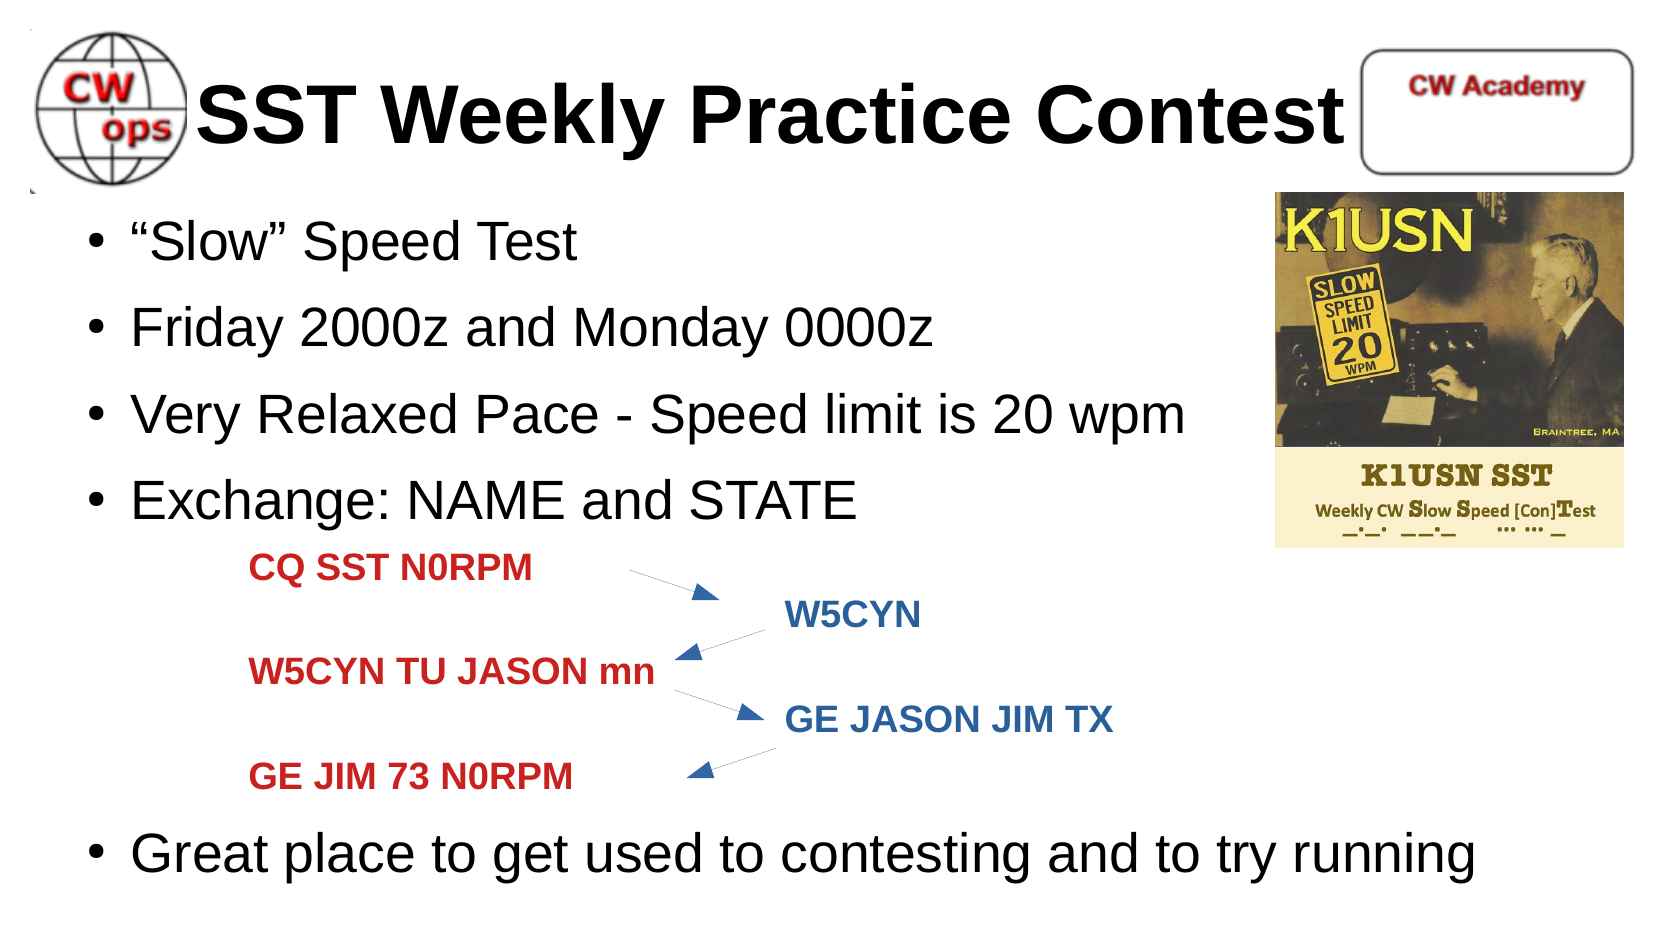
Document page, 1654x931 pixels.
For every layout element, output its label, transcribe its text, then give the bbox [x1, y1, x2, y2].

title SST Weekly Practice Contest [26, 37, 1516, 193]
picture [1516, 37, 1640, 186]
list “Slow” Speed Test Friday 2000z and Monday 0000z Very Relaxed Pace - Speed limit is 20 wpm Exchange: NAME and STATE CQ SST N0RPM W5CYN W5CYN TU JASON mn GE JASON JIM TX GE JIM 73 N0RPM Great place to get used to contesting and to try running [71, 210, 1561, 901]
picture [30, 29, 187, 37]
picture [1275, 192, 1624, 548]
